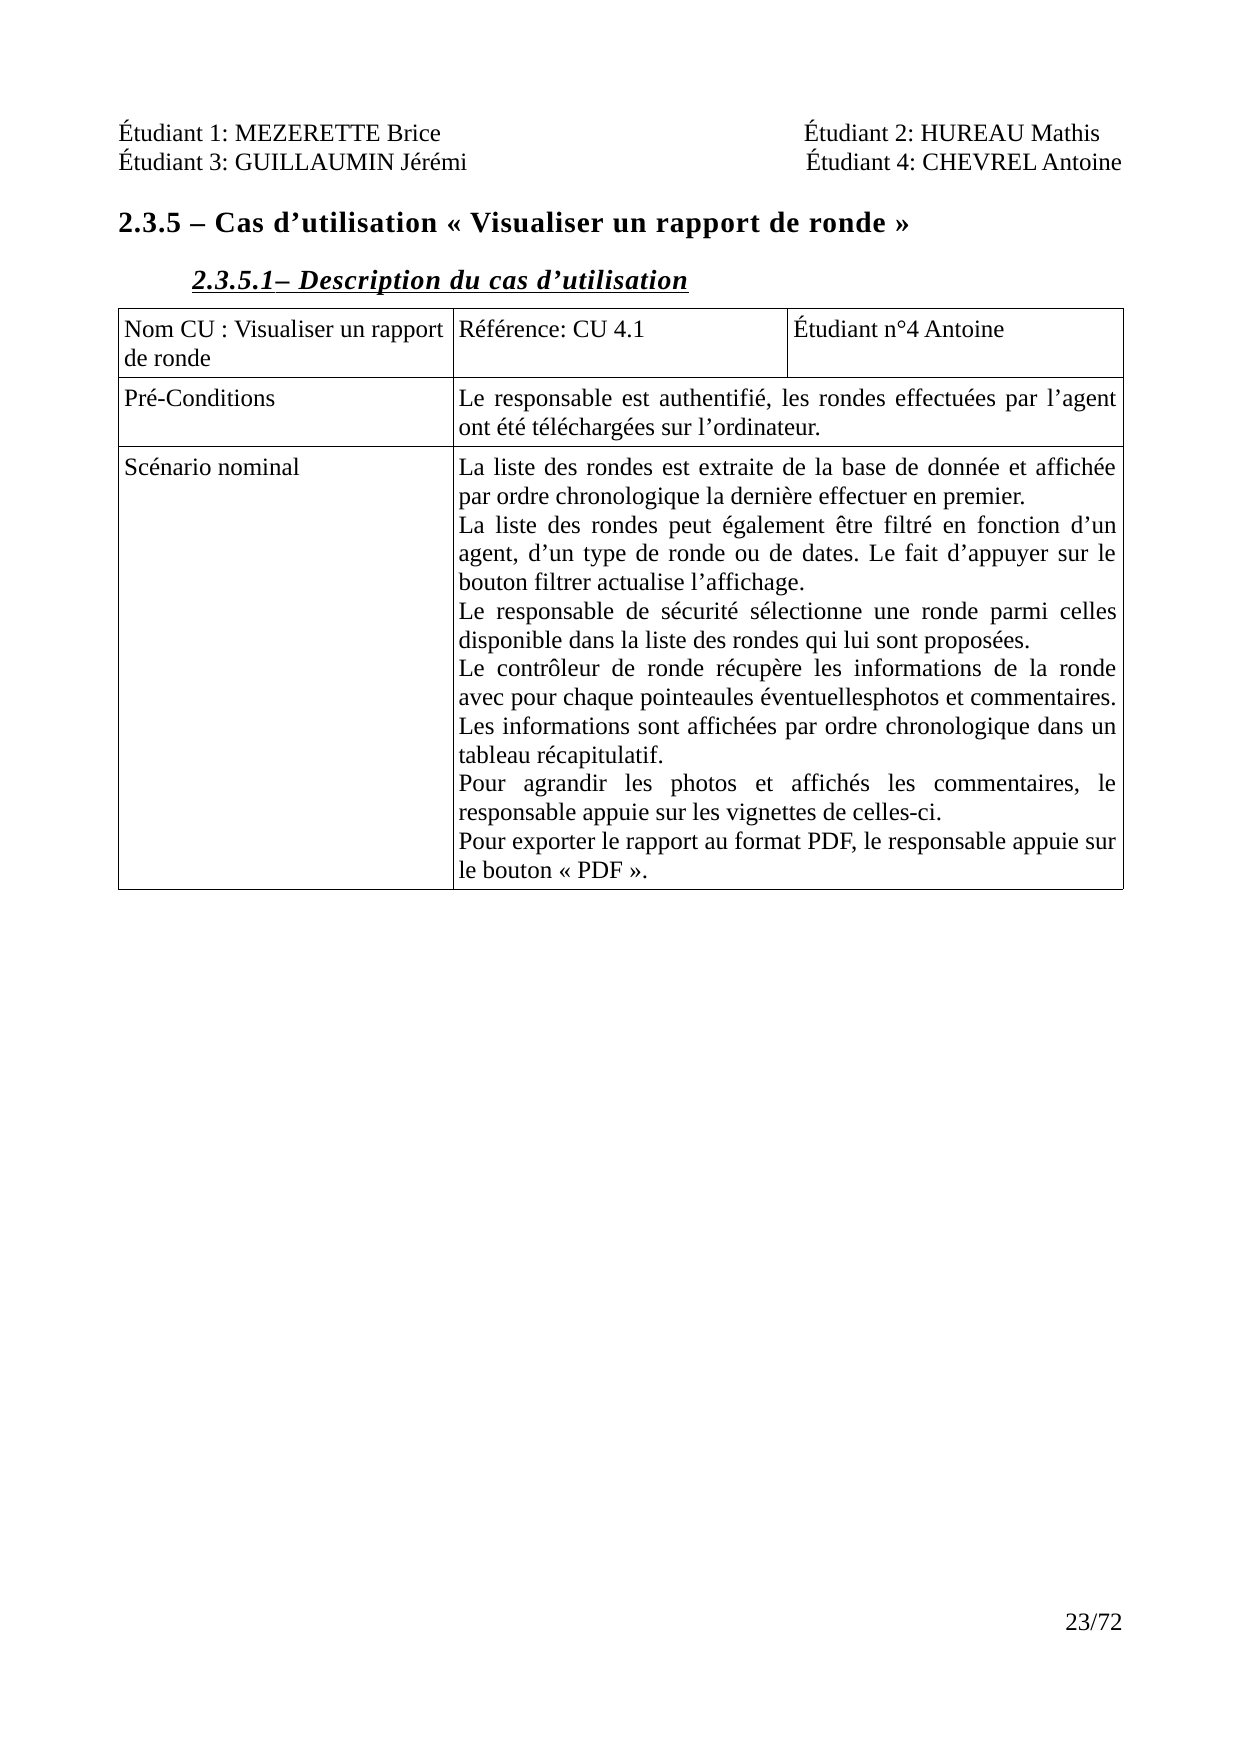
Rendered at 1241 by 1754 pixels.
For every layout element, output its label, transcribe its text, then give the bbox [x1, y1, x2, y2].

table_cell La liste des rondes est extraite de la base de donnée et affichée par ordre chronologique la dernière effectuer en premier. La liste des rondes peut également être filtré en fonction d’un agent, d’un type de ronde ou de dates. Le fait d’appuyer sur le bouton filtrer actualise l’affichage. Le responsable de sécurité sélectionne une ronde parmi celles disponible dans la liste des rondes qui lui sont proposées. Le contrôleur de ronde récupère les informations de la ronde avec pour chaque pointeaules éventuellesphotos et commentaires. Les informations sont affichées par ordre chronologique dans un tableau récapitulatif. Pour agrandir les photos et affichés les commentaires, le responsable appuie sur les vignettes de celles-ci. Pour exporter le rapport au format PDF, le responsable appuie sur le bouton « PDF ». [454, 447, 1123, 889]
table_header Nom CU : Visualiser un rapport de ronde [119, 309, 453, 377]
table_header Référence: CU 4.1 [454, 309, 787, 377]
subtitle 2.3.5.1– Description du cas d’utilisation [118, 264, 1122, 296]
table_cell Le responsable est authentifié, les rondes effectuées par l’agent ont été téléchargées sur l’ordinateur. [454, 378, 1123, 446]
table_cell Scénario nominal [119, 447, 453, 889]
table_cell Pré-Conditions [119, 378, 453, 446]
subtitle 2.3.5 – Cas d’utilisation « Visualiser un rapport de ronde » [118, 205, 1122, 239]
table_header Étudiant n°4 Antoine [788, 309, 1123, 377]
